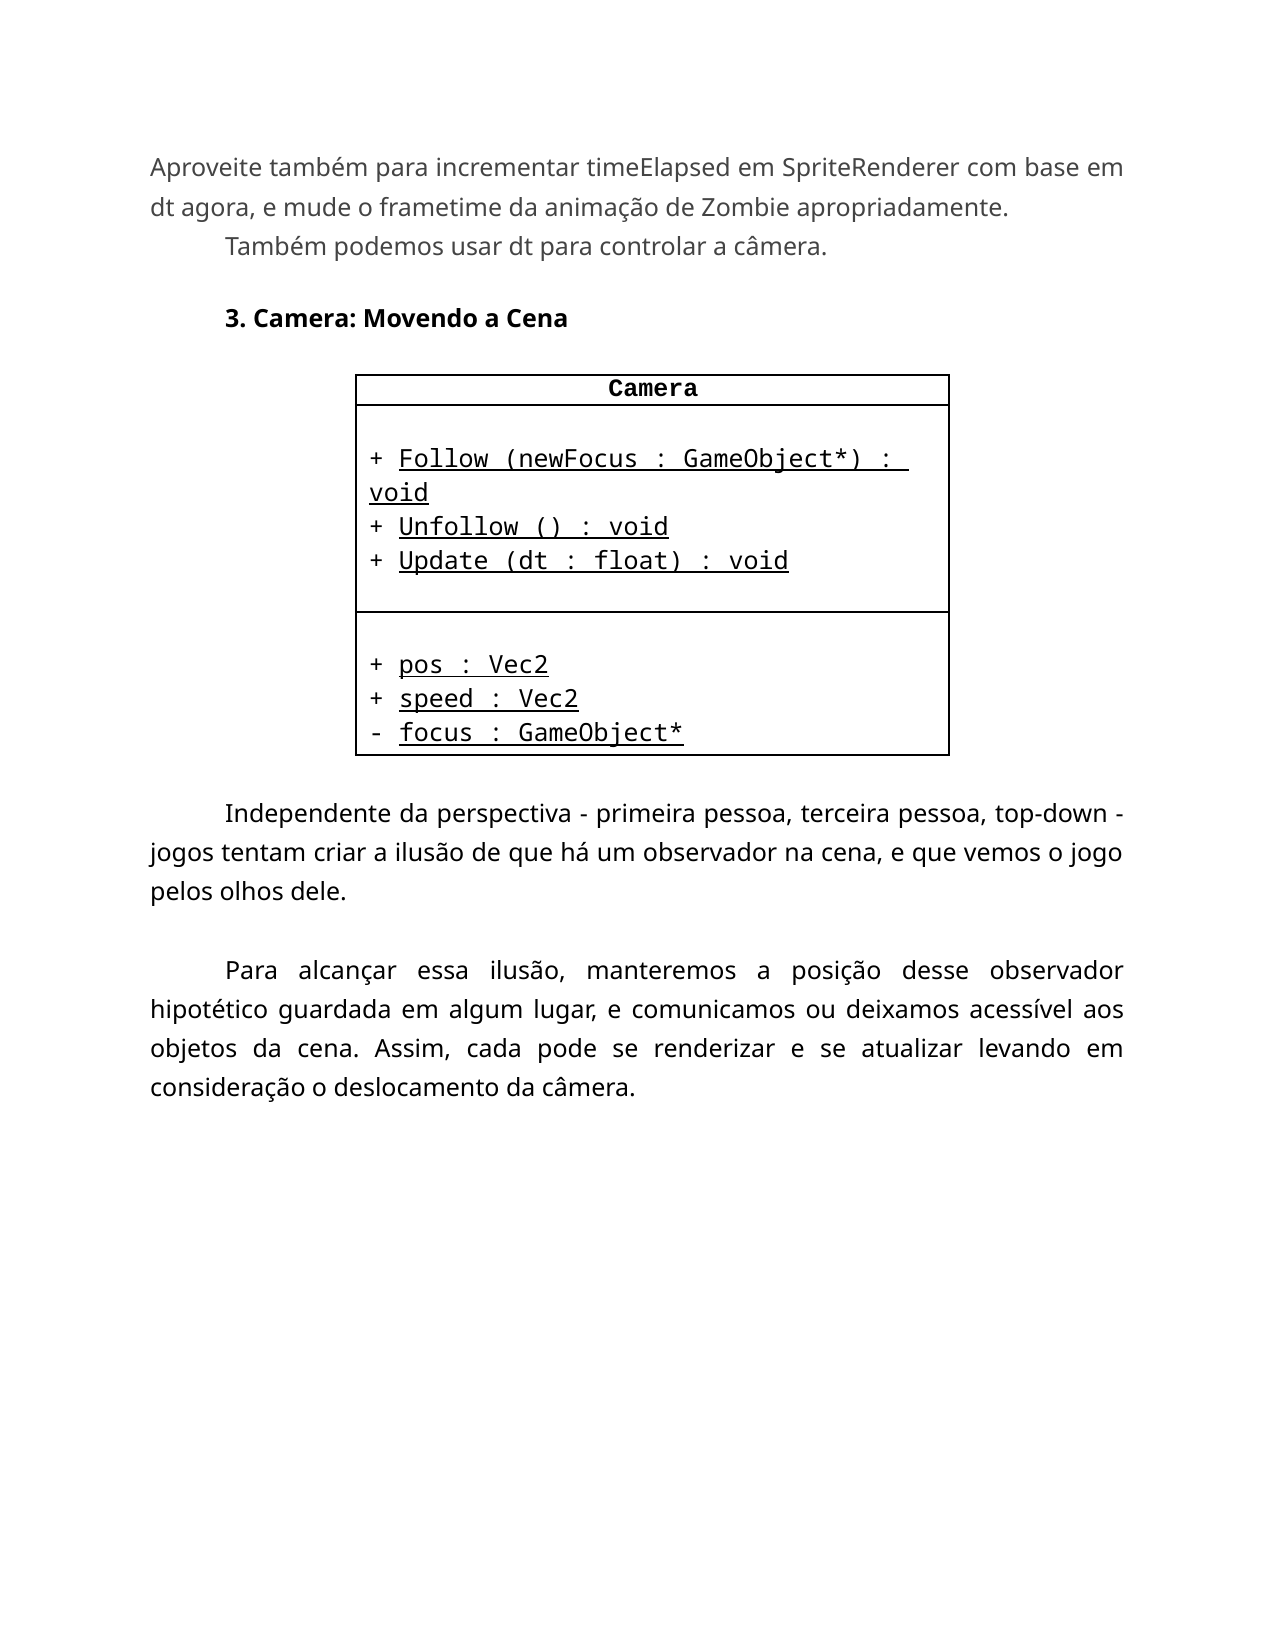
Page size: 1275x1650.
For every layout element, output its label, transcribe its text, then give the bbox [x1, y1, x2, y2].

text Aproveite também para incrementar timeElapsed em SpriteRenderer com base em dt agora, e mude o frametime da animação de Zombie apropriadamente. [150, 150, 1125, 223]
text 3. Camera: Movendo a Cena [150, 301, 1125, 334]
table_cell + pos : Vec2 + speed : Vec2 - focus : GameObject* [357, 613, 948, 754]
text Independente da perspectiva - primeira pessoa, terceira pessoa, top-down - jogos tentam criar a ilusão de que há um observador na cena, e que vemos o jogo pelos olhos dele. [150, 796, 1125, 908]
text Também podemos usar dt para controlar a câmera. [150, 228, 1125, 262]
table_header Camera [357, 376, 948, 404]
table_cell + Follow (newFocus : GameObject*) : void + Unfollow () : void + Update (dt : float) : void [357, 406, 948, 611]
text Para alcançar essa ilusão, manteremos a posição desse observador hipotético guardada em algum lugar, e comunicamos ou deixamos acessível aos objetos da cena. Assim, cada pode se renderizar e se atualizar levando em consideração o deslocamento da câmera. [150, 952, 1125, 1104]
